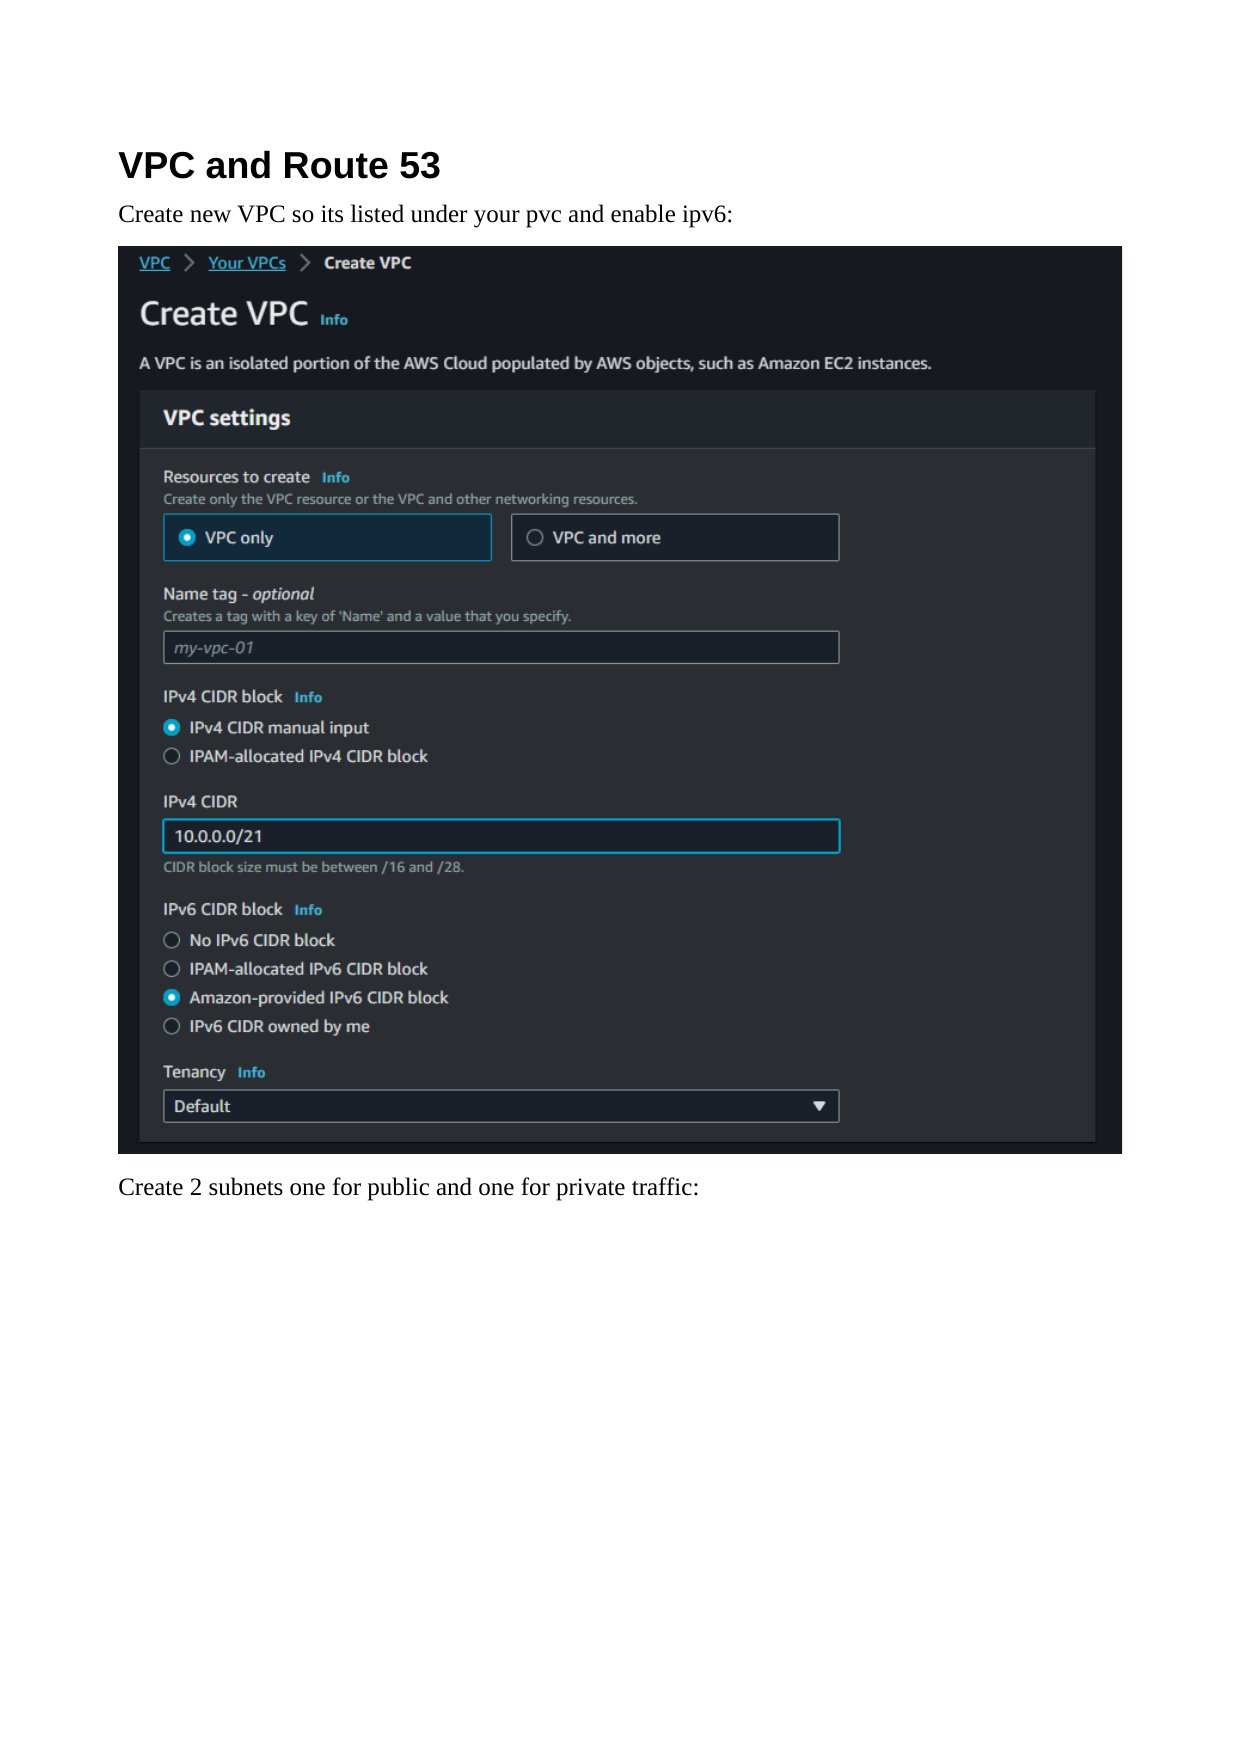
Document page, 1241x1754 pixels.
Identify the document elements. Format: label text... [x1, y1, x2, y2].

text Create new VPC so its listed under your pvc and enable ipv6: [118, 199, 1122, 227]
subtitle VPC and Route 53 [118, 143, 1122, 186]
text Create 2 subnets one for public and one for private traffic: [118, 1172, 1122, 1201]
